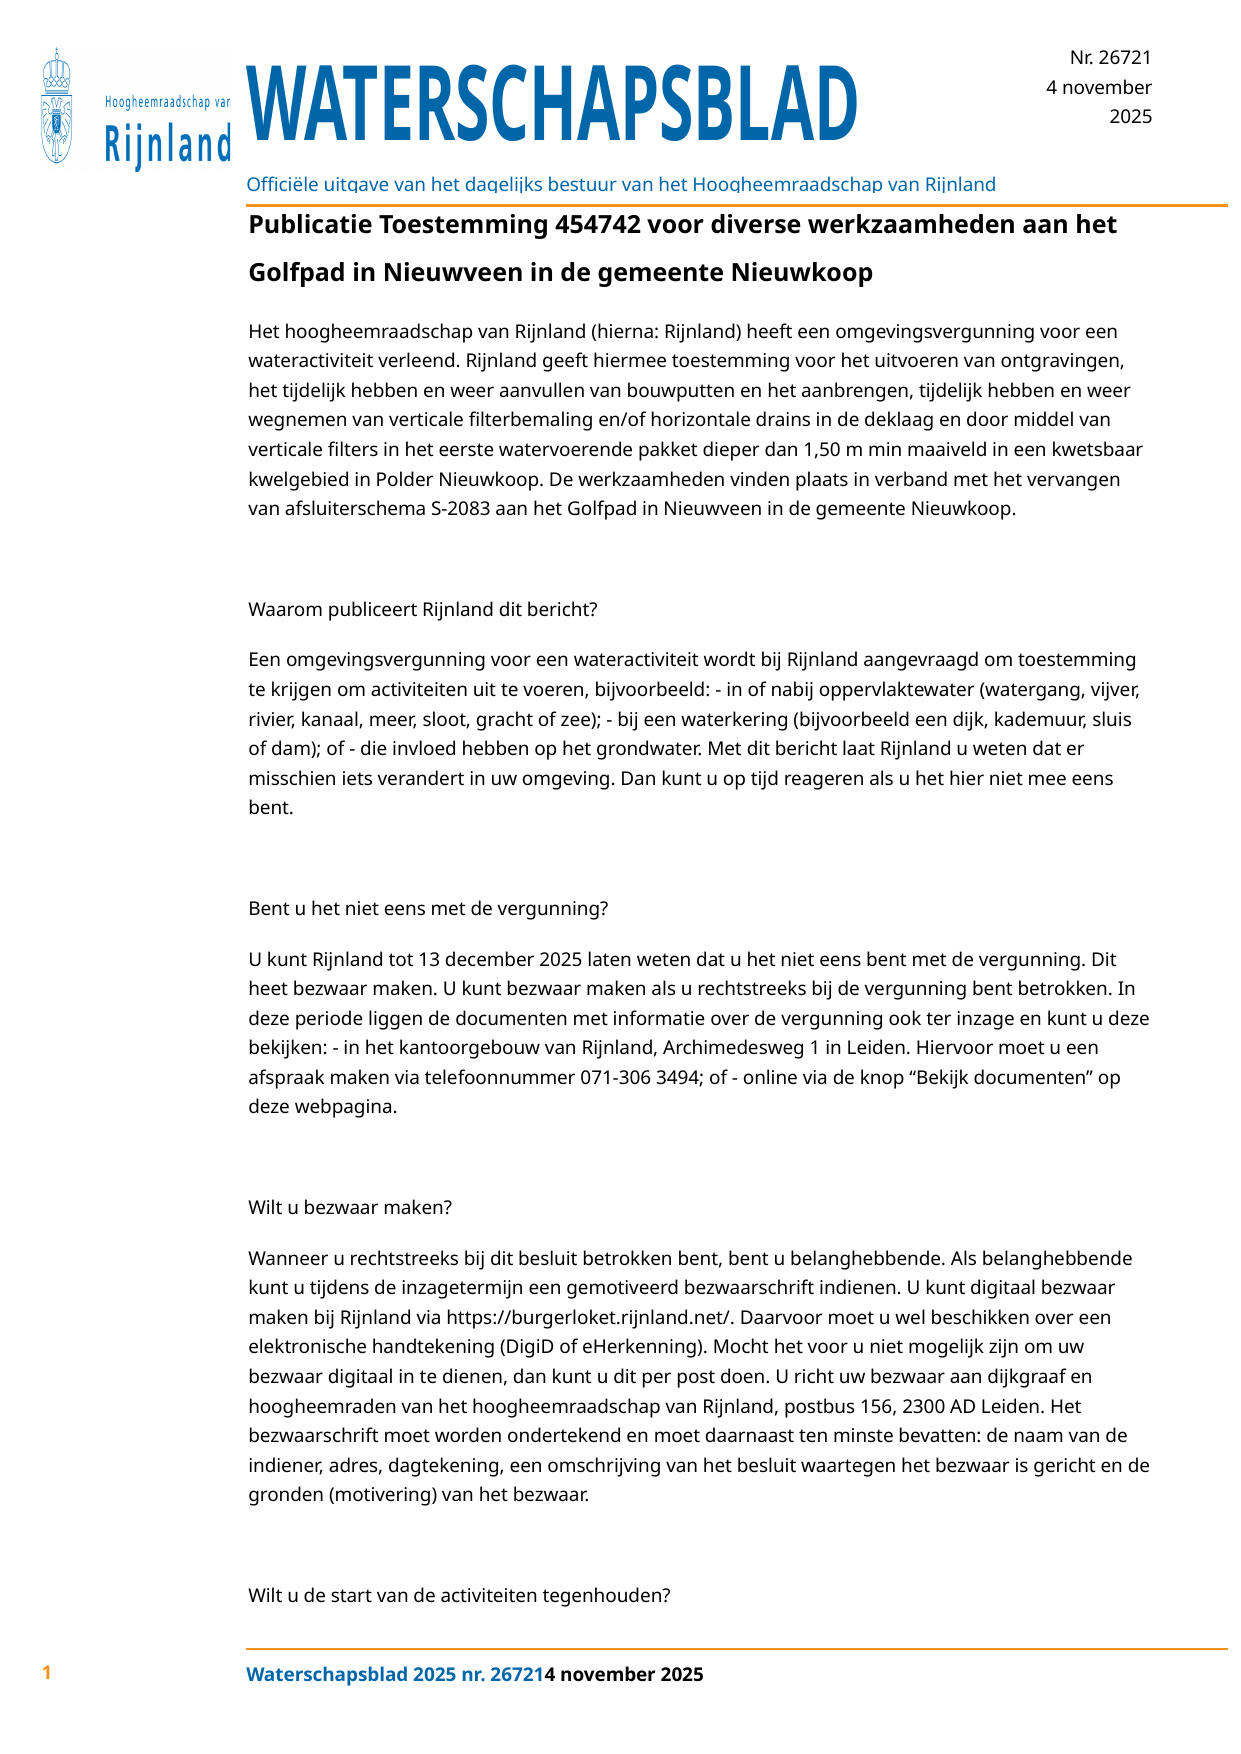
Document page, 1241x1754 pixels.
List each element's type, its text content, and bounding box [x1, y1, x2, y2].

text Publicatie Toestemming 454742 voor diverse werkzaamheden aan het Golfpad in Nieuwveen in de gemeente Nieuwkoop [248, 207, 1152, 288]
text Waarom publiceert Rijnland dit bericht? [248, 596, 1152, 622]
picture [41, 47, 231, 172]
text Bent u het niet eens met de vergunning? [248, 895, 1152, 921]
text Een omgevingsvergunning voor een wateractiviteit wordt bij Rijnland aangevraagd om toestemming te krijgen om activiteiten uit te voeren, bijvoorbeeld: - in of nabij oppervlaktewater (watergang, vijver, rivier, kanaal, meer, sloot, gracht of zee); - bij een waterkering (bijvoorbeeld een dijk, kademuur, sluis of dam); of - die invloed hebben op het grondwater. Met dit bericht laat Rijnland u weten dat er misschien iets verandert in uw omgeving. Dan kunt u op tijd reageren als u het hier niet mee eens bent. [248, 647, 1152, 820]
text Wanneer u rechtstreeks bij dit besluit betrokken bent, bent u belanghebbende. Als belanghebbende kunt u tijdens de inzagetermijn een gemotiveerd bezwaarschrift indienen. U kunt digitaal bezwaar maken bij Rijnland via https://burgerloket.rijnland.net/. Daarvoor moet u wel beschikken over een elektronische handtekening (DigiD of eHerkenning). Mocht het voor u niet mogelijk zijn om uw bezwaar digitaal in te dienen, dan kunt u dit per post doen. U richt uw bezwaar aan dijkgraaf en hoogheemraden van het hoogheemraadschap van Rijnland, postbus 156, 2300 AD Leiden. Het bezwaarschrift moet worden ondertekend en moet daarnaast ten minste bevatten: de naam van de indiener, adres, dagtekening, een omschrijving van het besluit waartegen het bezwaar is gericht en de gronden (motivering) van het bezwaar. [248, 1245, 1152, 1507]
text Wilt u bezwaar maken? [248, 1194, 1152, 1220]
text Wilt u de start van de activiteiten tegenhouden? [248, 1582, 1152, 1608]
text Het hoogheemraadschap van Rijnland (hierna: Rijnland) heeft een omgevingsvergunning voor een wateractiviteit verleend. Rijnland geeft hiermee toestemming voor het uitvoeren van ontgravingen, het tijdelijk hebben en weer aanvullen van bouwputten en het aanbrengen, tijdelijk hebben en weer wegnemen van verticale filterbemaling en/of horizontale drains in de deklaag en door middel van verticale filters in het eerste watervoerende pakket dieper dan 1,50 m min maaiveld in een kwetsbaar kwelgebied in Polder Nieuwkoop. De werkzaamheden vinden plaats in verband met het vervangen van afsluiterschema S-2083 aan het Golfpad in Nieuwveen in de gemeente Nieuwkoop. [248, 318, 1152, 521]
text U kunt Rijnland tot 13 december 2025 laten weten dat u het niet eens bent met de vergunning. Dit heet bezwaar maken. U kunt bezwaar maken als u rechtstreeks bij de vergunning bent betrokken. In deze periode liggen de documenten met informatie over de vergunning ook ter inzage en kunt u deze bekijken: - in het kantoorgebouw van Rijnland, Archimedesweg 1 in Leiden. Hiervoor moet u een afspraak maken via telefoonnummer 071-306 3494; of - online via de knop “Bekijk documenten” op deze webpagina. [248, 946, 1152, 1119]
